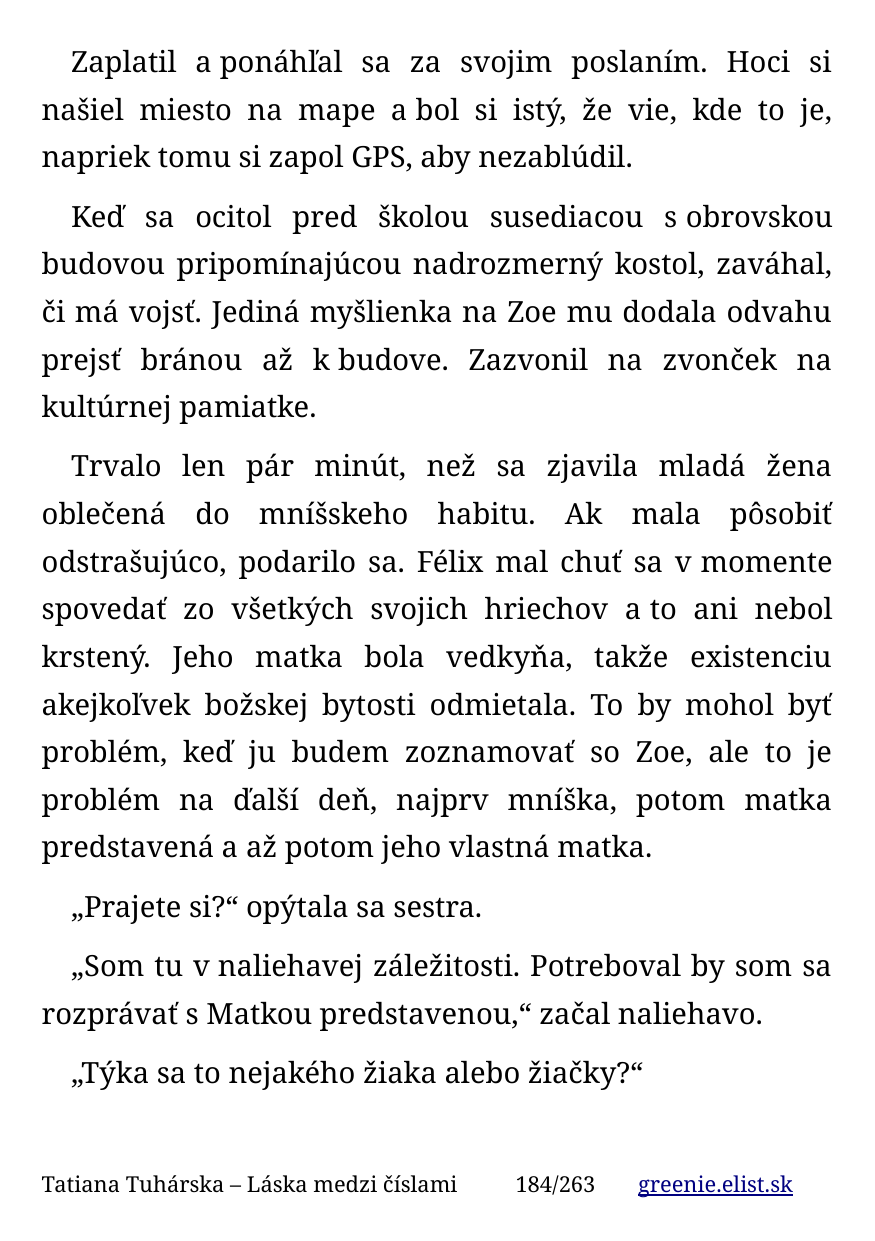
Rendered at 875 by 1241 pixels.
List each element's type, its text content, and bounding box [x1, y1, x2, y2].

text „Týka sa to nejakého žiaka alebo žiačky?“ [41, 1052, 833, 1092]
text „Som tu v naliehavej záležitosti. Potreboval by som sa rozprávať s Matkou predstavenou,“ začal naliehavo. [41, 945, 833, 1033]
text Trvalo len pár minút, než sa zjavila mladá žena oblečená do mníšskeho habitu. Ak mala pôsobiť odstrašujúco, podarilo sa. Félix mal chuť sa v momente spovedať zo všetkých svojich hriechov a to ani nebol krstený. Jeho matka bola vedkyňa, takže existenciu akejkoľvek božskej bytosti odmietala. To by mohol byť problém, keď ju budem zoznamovať so Zoe, ale to je problém na ďalší deň, najprv mníška, potom matka predstavená a až potom jeho vlastná matka. [41, 446, 833, 866]
text Zaplatil a ponáhľal sa za svojim poslaním. Hoci si našiel miesto na mape a bol si istý, že vie, kde to je, napriek tomu si zapol GPS, aby nezablúdil. [41, 41, 833, 176]
text „Prajete si?“ opýtala sa sestra. [41, 886, 833, 926]
text Keď sa ocitol pred školou susediacou s obrovskou budovou pripomínajúcou nadrozmerný kostol, zaváhal, či má vojsť. Jediná myšlienka na Zoe mu dodala odvahu prejsť bránou až k budove. Zazvonil na zvonček na kultúrnej pamiatke. [41, 196, 833, 426]
